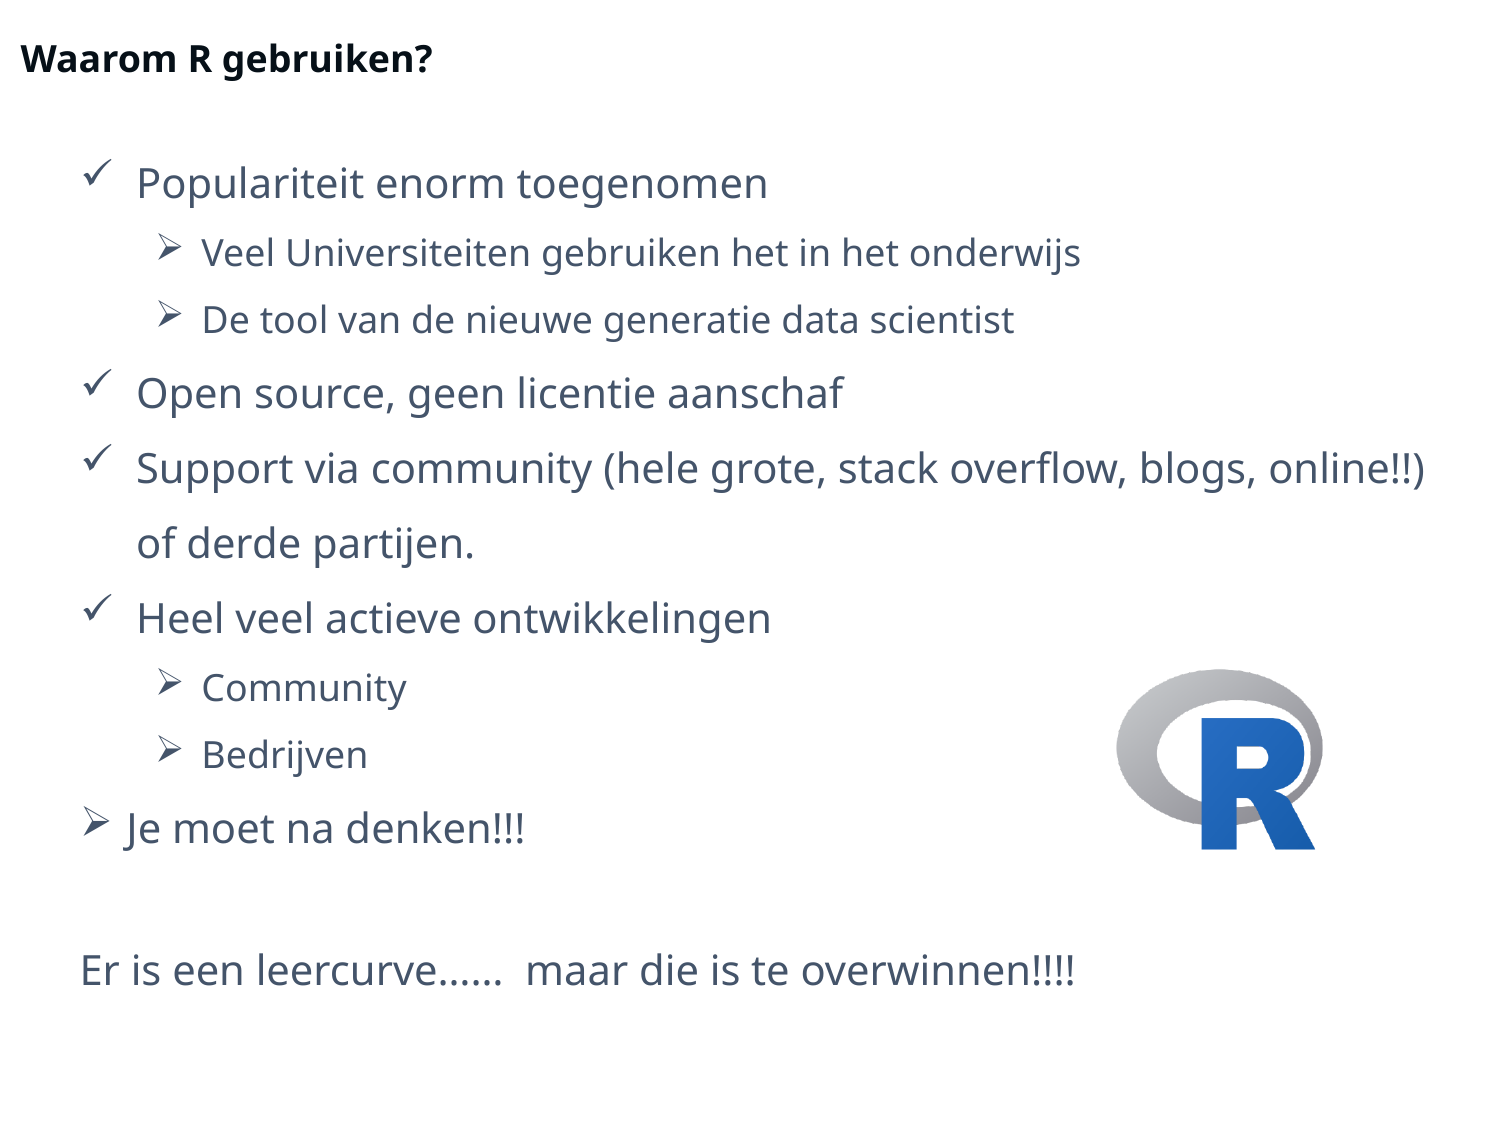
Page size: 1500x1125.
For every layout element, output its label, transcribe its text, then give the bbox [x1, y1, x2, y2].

text_box Populariteit enorm toegenomen Veel Universiteiten gebruiken het in het onderwijs De tool van de nieuwe generatie data scientist Open source, geen licentie aanschaf Support via community (hele grote, stack overflow, blogs, online!!) of derde partijen. Heel veel actieve ontwikkelingen Community Bedrijven Je moet na denken!!! Er is een leercurve…… maar die is te overwinnen!!!! [64, 148, 1465, 1009]
text_box Waarom R gebruiken? [5, 7, 1201, 108]
picture [1116, 668, 1323, 850]
